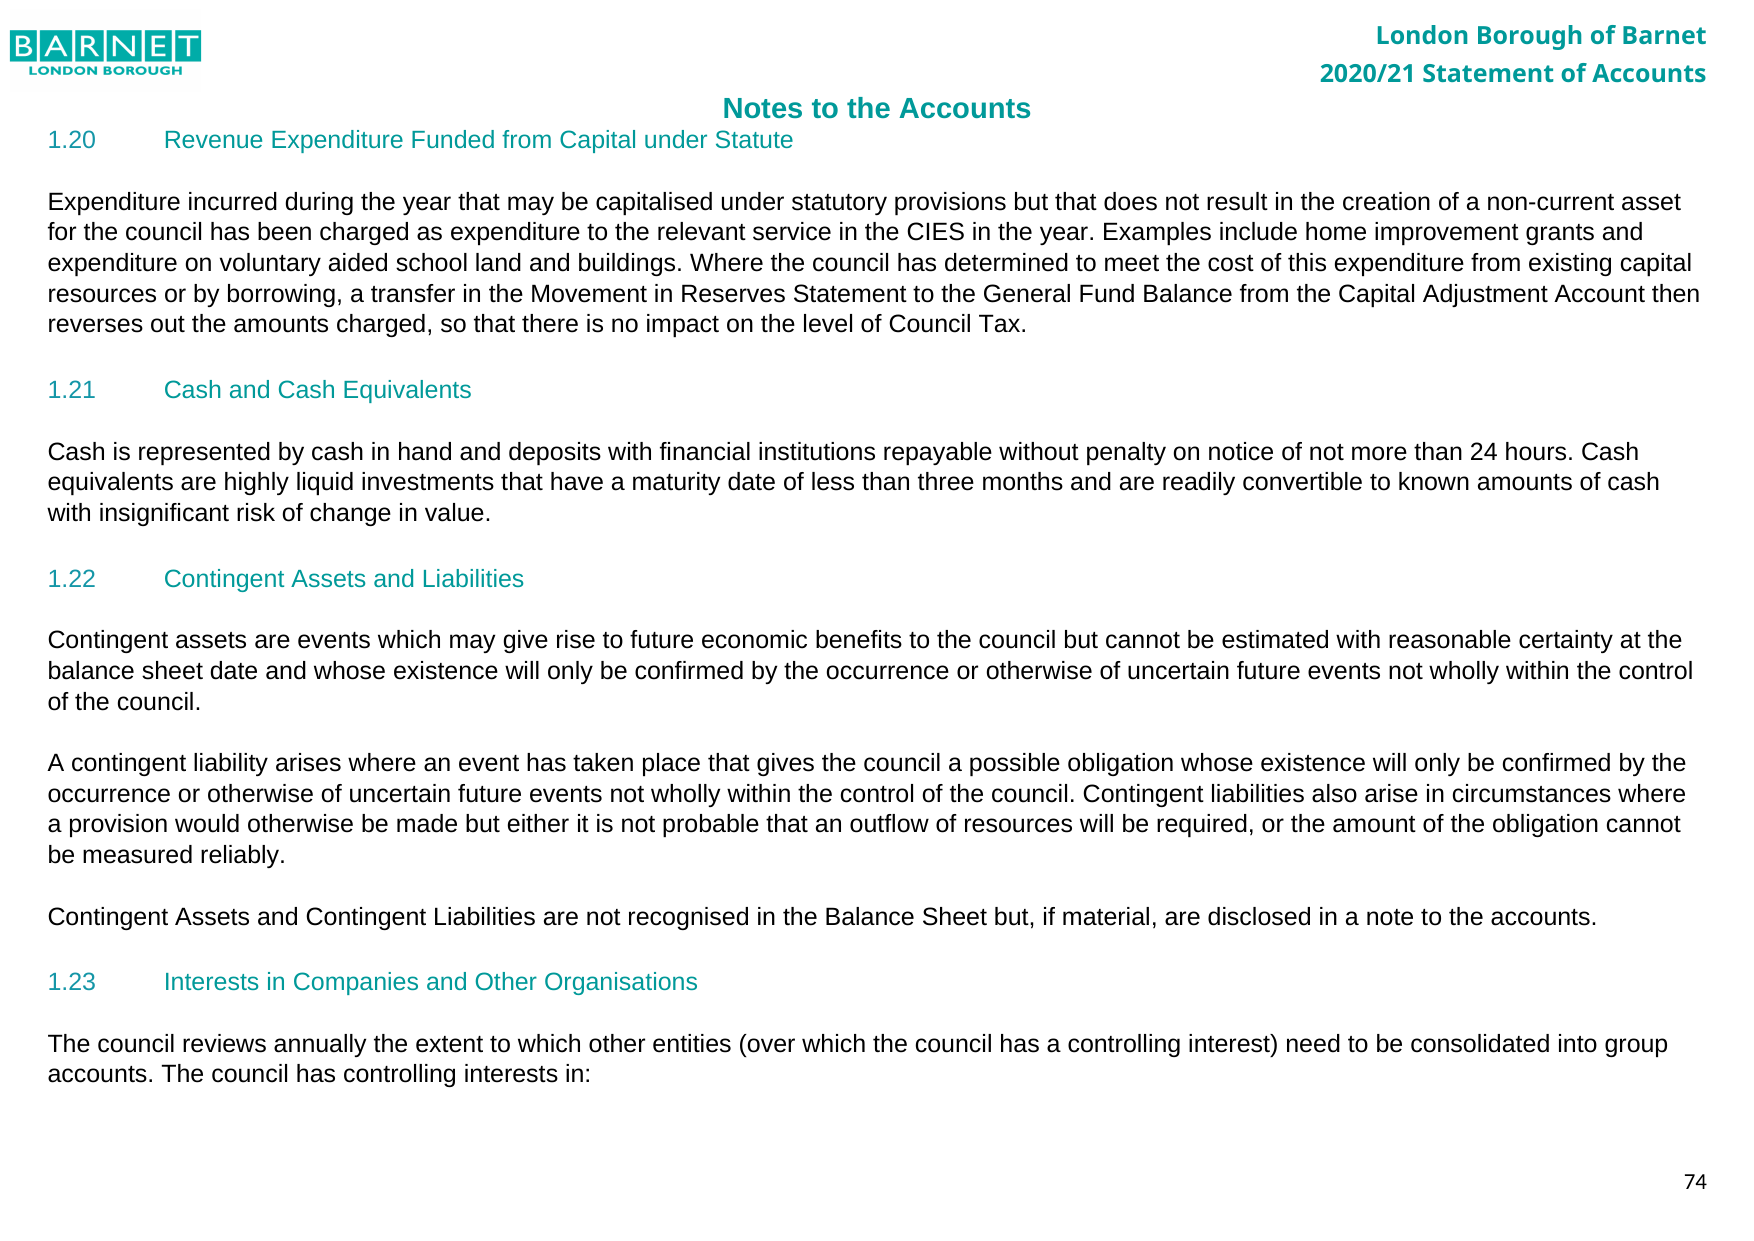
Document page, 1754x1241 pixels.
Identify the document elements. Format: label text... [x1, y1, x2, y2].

text Expenditure incurred during the year that may be capitalised under statutory provisions but that does not result in the creation of a non-current asset for the council has been charged as expenditure to the relevant service in the CIES in the year. Examples include home improvement grants and expenditure on voluntary aided school land and buildings. Where the council has determined to meet the cost of this expenditure from existing capital resources or by borrowing, a transfer in the Movement in Reserves Statement to the General Fund Balance from the Capital Adjustment Account then reverses out the amounts charged, so that there is no impact on the level of Council Tax. [47, 186, 1707, 338]
text The council reviews annually the extent to which other entities (over which the council has a controlling interest) need to be consolidated into group accounts. The council has controlling interests in: [47, 1029, 1707, 1088]
text Contingent Assets and Contingent Liabilities are not recognised in the Balance Sheet but, if material, are disclosed in a note to the accounts. [47, 902, 1707, 930]
text Contingent assets are events which may give rise to future economic benefits to the council but cannot be estimated with reasonable certainty at the balance sheet date and whose existence will only be confirmed by the occurrence or otherwise of uncertain future events not wholly within the control of the council. [47, 625, 1707, 715]
subtitle Contingent Assets and Liabilities [47, 563, 1707, 592]
subtitle Interests in Companies and Other Organisations [47, 967, 1707, 996]
subtitle Revenue Expenditure Funded from Capital under Statute [47, 125, 1707, 154]
text Cash is represented by cash in hand and deposits with financial institutions repayable without penalty on notice of not more than 24 hours. Cash equivalents are highly liquid investments that have a maturity date of less than three months and are readily convertible to known amounts of cash with insignificant risk of change in value. [47, 436, 1707, 527]
text A contingent liability arises where an event has taken place that gives the council a possible obligation whose existence will only be confirmed by the occurrence or otherwise of uncertain future events not wholly within the control of the council. Contingent liabilities also arise in circumstances where a provision would otherwise be made but either it is not probable that an outflow of resources will be required, or the amount of the obligation cannot be measured reliably. [47, 748, 1707, 869]
subtitle Cash and Cash Equivalents [47, 375, 1707, 404]
